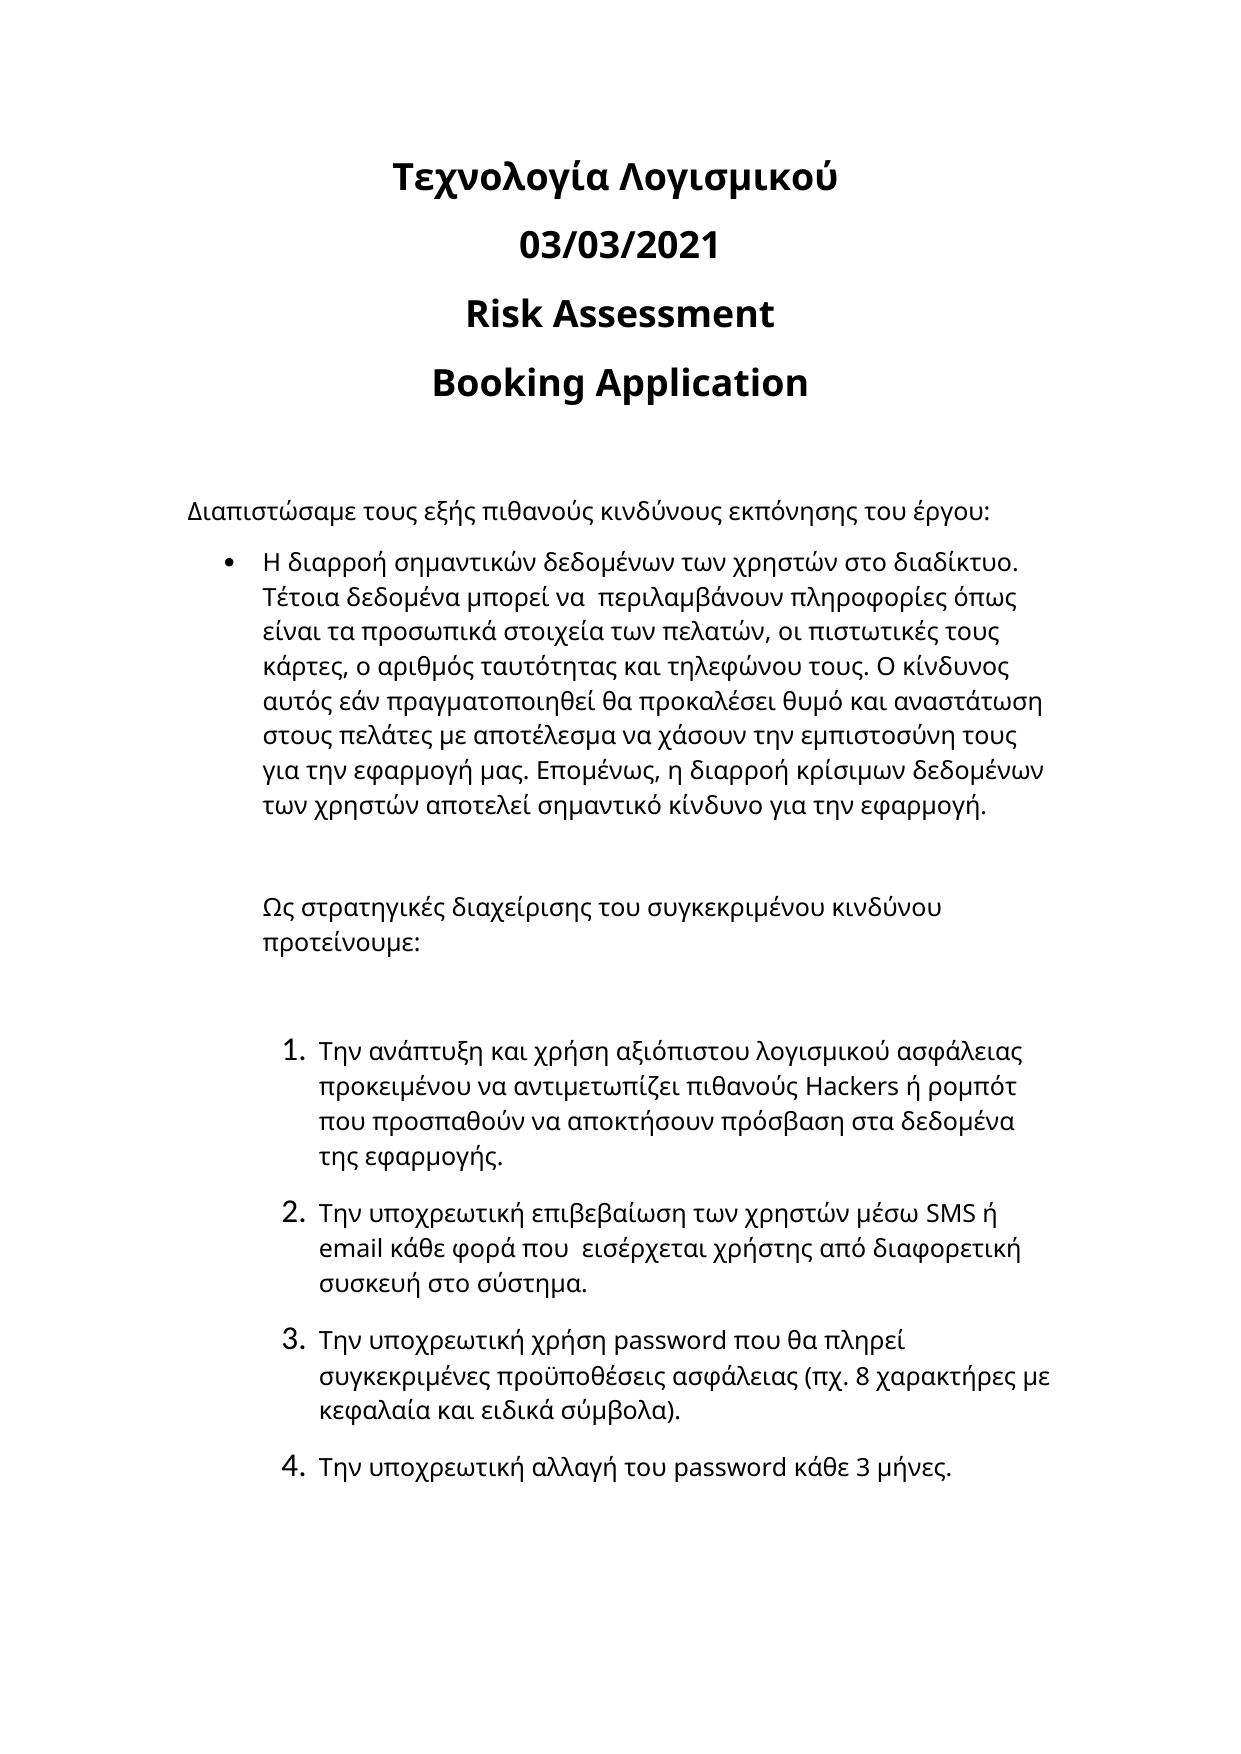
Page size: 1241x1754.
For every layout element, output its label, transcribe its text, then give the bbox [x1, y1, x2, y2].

list Την ανάπτυξη και χρήση αξιόπιστου λογισμικού ασφάλειας προκειμένου να αντιμετωπίζει πιθανούς Hackers ή ρομπότ που προσπαθούν να αποκτήσουν πρόσβαση στα δεδομένα της εφαρμογής. [281, 1027, 1053, 1172]
list Την υποχρεωτική επιβεβαίωση των χρηστών μέσω SMS ή email κάθε φορά που εισέρχεται χρήστης από διαφορετική συσκευή στο σύστημα. [281, 1189, 1053, 1300]
list Την υποχρεωτική αλλαγή του password κάθε 3 μήνες. [281, 1444, 1053, 1485]
text 03/03/2021 [187, 219, 1053, 270]
text Διαπιστώσαμε τους εξής πιθανούς κινδύνους εκπόνησης του έργου: [187, 493, 1053, 527]
text Risk Assessment [187, 287, 1053, 338]
list Ως στρατηγικές διαχείρισης του συγκεκριμένου κινδύνου προτείνουμε: [262, 890, 1053, 959]
list Η διαρροή σημαντικών δεδομένων των χρηστών στο διαδίκτυο. Τέτοια δεδομένα μπορεί να περιλαμβάνουν πληροφορίες όπως είναι τα προσωπικά στοιχεία των πελατών, οι πιστωτικές τους κάρτες, ο αριθμός ταυτότητας και τηλεφώνου τους. Ο κίνδυνος αυτός εάν πραγματοποιηθεί θα προκαλέσει θυμό και αναστάτωση στους πελάτες με αποτέλεσμα να χάσουν την εμπιστοσύνη τους για την εφαρμογή μας. Επομένως, η διαρροή κρίσιμων δεδομένων των χρηστών αποτελεί σημαντικό κίνδυνο για την εφαρμογή. [225, 544, 1053, 821]
text Τεχνολογία Λογισμικού [187, 150, 1053, 201]
text Booking Application [187, 356, 1053, 407]
list Την υποχρεωτική χρήση password που θα πληρεί συγκεκριμένες προϋποθέσεις ασφάλειας (πχ. 8 χαρακτήρες με κεφαλαία και ειδικά σύμβολα). [281, 1317, 1053, 1427]
